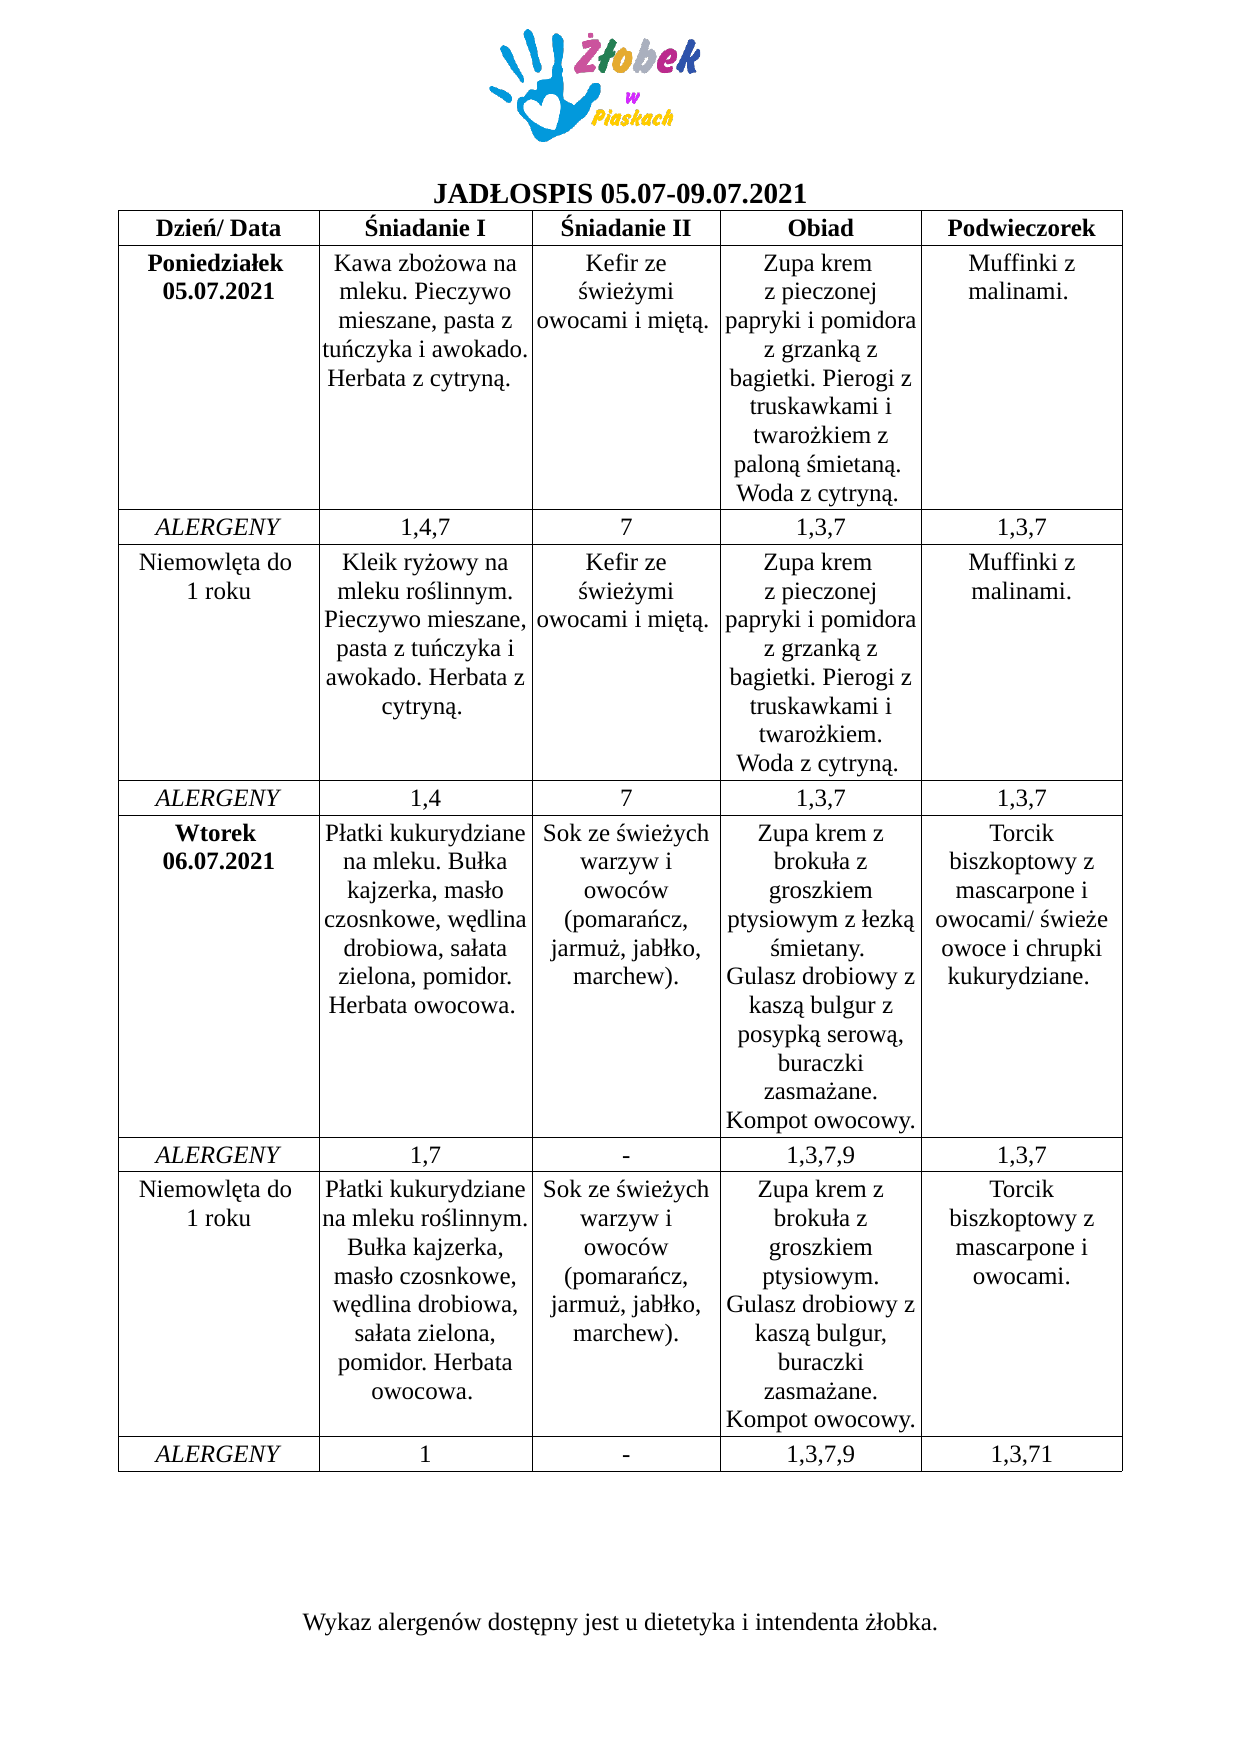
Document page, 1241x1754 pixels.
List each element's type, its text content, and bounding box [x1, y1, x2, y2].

table_cell Kawa zbożowa na mleku. Pieczywo mieszane, pasta z tuńczyka i awokado. Herbata z cytryną. [320, 246, 532, 509]
table_cell 1,3,7 [922, 1138, 1122, 1171]
table_cell Wtorek 06.07.2021 [119, 816, 319, 1137]
table_cell 1,4 [320, 781, 532, 814]
table_cell Torcik biszkoptowy z mascarpone i owocami/ świeże owoce i chrupki kukurydziane. [922, 816, 1122, 1137]
table_cell Niemowlęta do 1 roku [119, 545, 319, 780]
table_cell 7 [533, 510, 720, 544]
table_cell Kefir ze świeżymi owocami i miętą. [533, 545, 720, 780]
table_cell Muffinki z malinami. [922, 545, 1122, 780]
table_header Podwieczorek [922, 211, 1122, 244]
table_cell Muffinki z malinami. [922, 246, 1122, 509]
text JADŁOSPIS 05.07-09.07.2021 [118, 176, 1122, 210]
table_cell 1,3,7 [721, 510, 921, 544]
table_cell Torcik biszkoptowy z mascarpone i owocami. [922, 1172, 1122, 1436]
table_cell Kleik ryżowy na mleku roślinnym. Pieczywo mieszane, pasta z tuńczyka i awokado. Herbata z cytryną. [320, 545, 532, 780]
table_cell ALERGENY [119, 1138, 319, 1171]
picture [524, 95, 560, 129]
table_cell Płatki kukurydziane na mleku roślinnym. Bułka kajzerka, masło czosnkowe, wędlina drobiowa, sałata zielona, pomidor. Herbata owocowa. [320, 1172, 532, 1436]
table_cell 1 [320, 1437, 532, 1471]
table_cell 1,7 [320, 1138, 532, 1171]
table_cell 1,3,7 [922, 510, 1122, 544]
table_cell Zupa krem z brokuła z groszkiem ptysiowym z łezką śmietany. Gulasz drobiowy z kaszą bulgur z posypką serową, buraczki zasmażane. Kompot owocowy. [721, 816, 921, 1137]
table_header Obiad [721, 211, 921, 244]
table_cell 1,3,71 [922, 1437, 1122, 1471]
table_cell 1,3,7 [721, 781, 921, 814]
table_cell Kefir ze świeżymi owocami i miętą. [533, 246, 720, 509]
table_cell Niemowlęta do 1 roku [119, 1172, 319, 1436]
table_cell - [533, 1437, 720, 1471]
table_header Śniadanie II [533, 211, 720, 244]
table_cell 1,4,7 [320, 510, 532, 544]
table_cell - [533, 1138, 720, 1171]
picture [489, 29, 701, 142]
table_cell 1,3,7,9 [721, 1437, 921, 1471]
table_cell Poniedziałek 05.07.2021 [119, 246, 319, 509]
table_cell Sok ze świeżych warzyw i owoców (pomarańcz, jarmuż, jabłko, marchew). [533, 816, 720, 1137]
table_cell ALERGENY [119, 781, 319, 814]
table_cell Zupa krem z pieczonej papryki i pomidora z grzanką z bagietki. Pierogi z truskawkami i twarożkiem. Woda z cytryną. [721, 545, 921, 780]
table_cell Zupa krem z brokuła z groszkiem ptysiowym. Gulasz drobiowy z kaszą bulgur, buraczki zasmażane. Kompot owocowy. [721, 1172, 921, 1436]
table_header Śniadanie I [320, 211, 532, 244]
table_header Dzień/ Data [119, 211, 319, 244]
table_cell 1,3,7 [922, 781, 1122, 814]
table_cell ALERGENY [119, 510, 319, 544]
table_cell Zupa krem z pieczonej papryki i pomidora z grzanką z bagietki. Pierogi z truskawkami i twarożkiem z paloną śmietaną. Woda z cytryną. [721, 246, 921, 509]
table_cell Sok ze świeżych warzyw i owoców (pomarańcz, jarmuż, jabłko, marchew). [533, 1172, 720, 1436]
table_cell ALERGENY [119, 1437, 319, 1471]
table_cell Płatki kukurydziane na mleku. Bułka kajzerka, masło czosnkowe, wędlina drobiowa, sałata zielona, pomidor. Herbata owocowa. [320, 816, 532, 1137]
table_cell 7 [533, 781, 720, 814]
table_cell 1,3,7,9 [721, 1138, 921, 1171]
